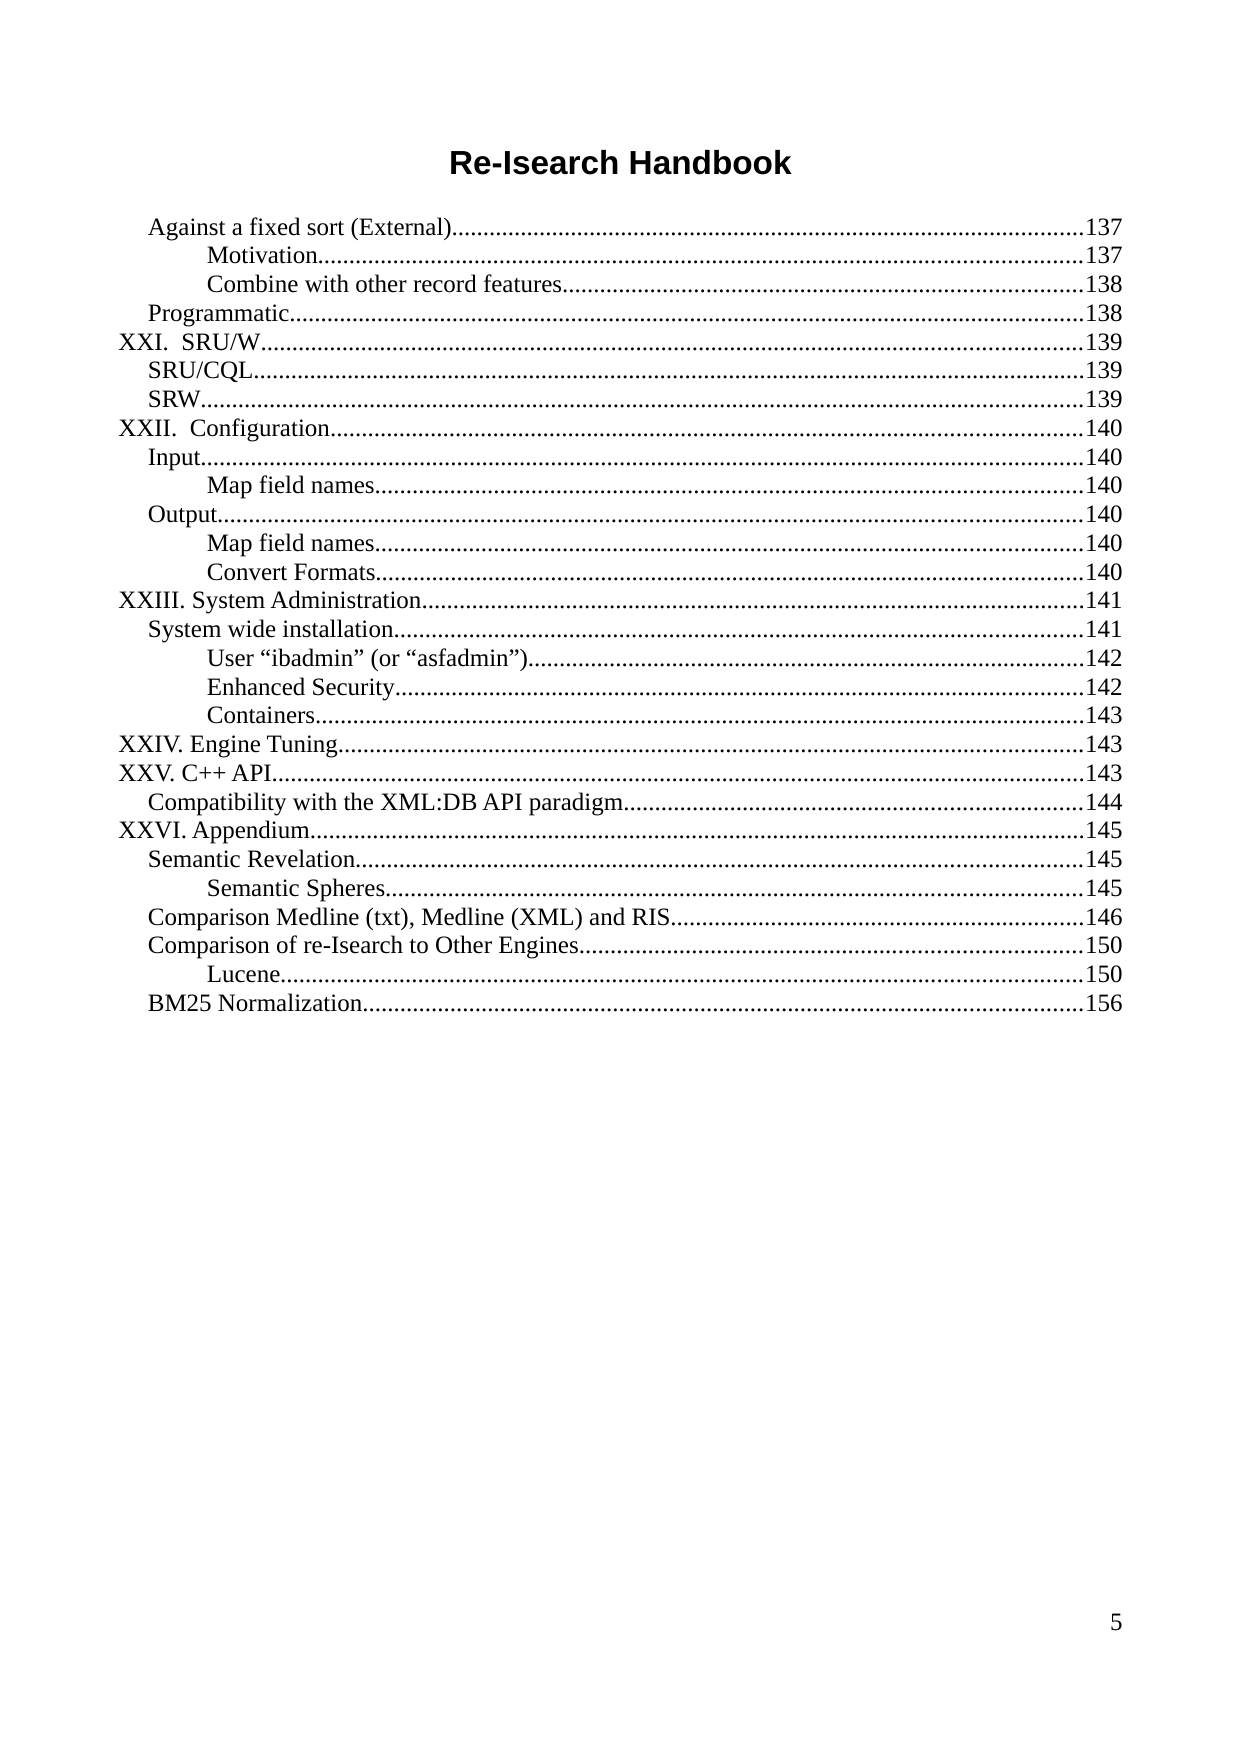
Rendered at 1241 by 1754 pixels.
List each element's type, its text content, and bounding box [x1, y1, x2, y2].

text SRW 139 [148, 384, 1122, 413]
text Against a fixed sort (External) 137 [148, 212, 1122, 240]
text SRU/CQL 139 [148, 355, 1122, 384]
text Convert Formats 140 [207, 557, 1122, 585]
text Input 140 [148, 442, 1122, 470]
text Semantic Spheres 145 [207, 873, 1122, 902]
text Containers 143 [207, 700, 1122, 729]
text Motivation 137 [207, 240, 1122, 269]
text XXII. Configuration 140 [118, 413, 1122, 442]
text XXIV. Engine Tuning 143 [118, 729, 1122, 758]
text Map field names 140 [207, 528, 1122, 557]
text Semantic Revelation 145 [148, 844, 1122, 873]
text XXI. SRU/W 139 [118, 327, 1122, 355]
text BM25 Normalization 156 [148, 988, 1122, 1017]
text Programmatic 138 [148, 298, 1122, 327]
text Comparison of re-Isearch to Other Engines 150 [148, 930, 1122, 959]
text Output 140 [148, 499, 1122, 528]
text XXIII. System Administration 141 [118, 585, 1122, 614]
text XXV. C++ API 143 [118, 758, 1122, 787]
text XXVI. Appendium 145 [118, 815, 1122, 844]
text System wide installation 141 [148, 614, 1122, 643]
text Compatibility with the XML:DB API paradigm 144 [148, 787, 1122, 815]
text Map field names 140 [207, 470, 1122, 499]
text Lucene 150 [207, 959, 1122, 988]
text Enhanced Security 142 [207, 672, 1122, 700]
text Combine with other record features 138 [207, 269, 1122, 298]
text Comparison Medline (txt), Medline (XML) and RIS 146 [148, 902, 1122, 930]
text User “ibadmin” (or “asfadmin”) 142 [207, 643, 1122, 672]
